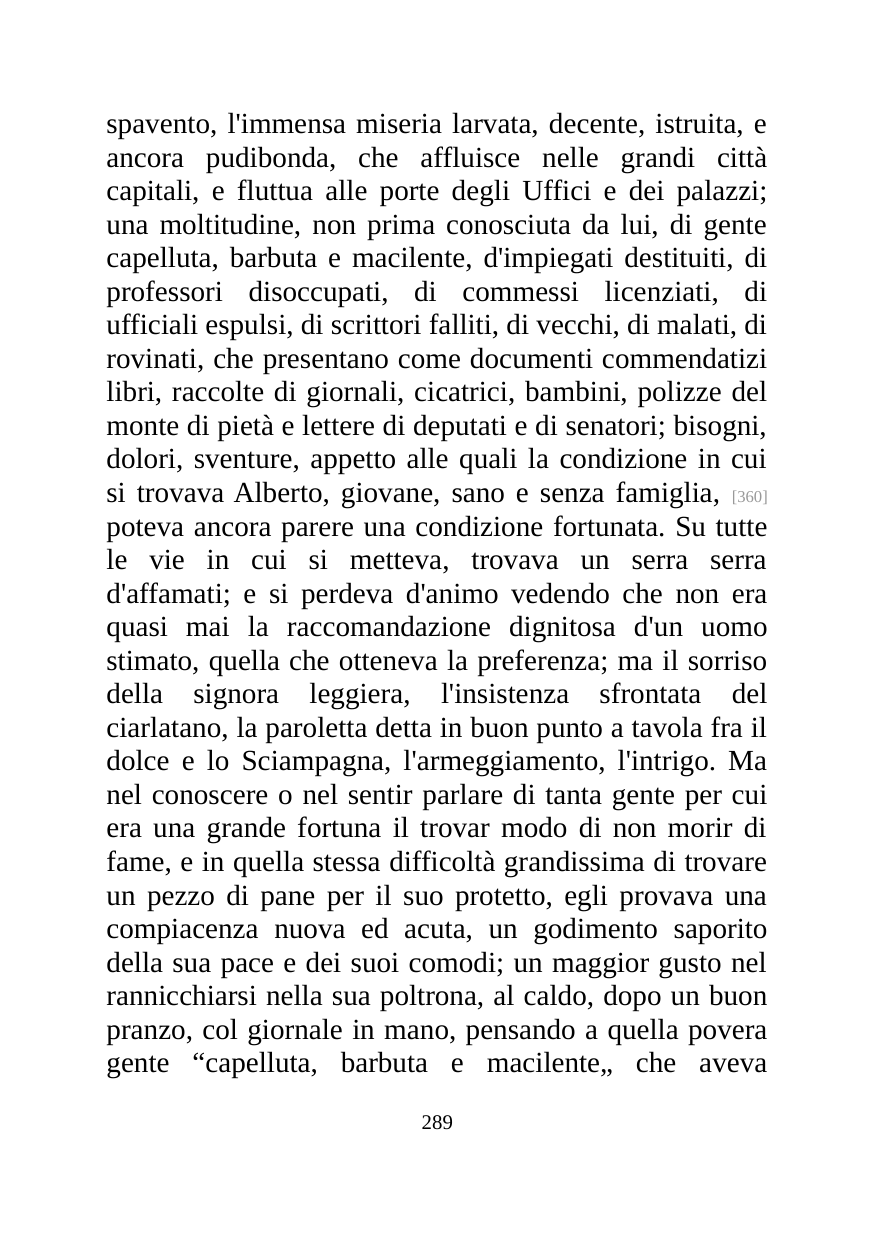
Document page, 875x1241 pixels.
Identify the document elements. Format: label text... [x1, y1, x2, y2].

text spavento, l'immensa miseria larvata, decente, istruita, e ancora pudibonda, che affluisce nelle grandi città capitali, e fluttua alle porte degli Uffici e dei palazzi; una moltitudine, non prima conosciuta da lui, di gente capelluta, barbuta e macilente, d'impiegati destituiti, di professori disoccupati, di commessi licenziati, di ufficiali espulsi, di scrittori falliti, di vecchi, di malati, di rovinati, che presentano come documenti commendatizi libri, raccolte di giornali, cicatrici, bambini, polizze del monte di pietà e lettere di deputati e di senatori; bisogni, dolori, sventure, appetto alle quali la condizione in cui si trovava Alberto, giovane, sano e senza famiglia, [360] poteva ancora parere una condizione fortunata. Su tutte le vie in cui si metteva, trovava un serra serra d'affamati; e si perdeva d'animo vedendo che non era quasi mai la raccomandazione dignitosa d'un uomo stimato, quella che otteneva la preferenza; ma il sorriso della signora leggiera, l'insistenza sfrontata del ciarlatano, la paroletta detta in buon punto a tavola fra il dolce e lo Sciampagna, l'armeggiamento, l'intrigo. Ma nel conoscere o nel sentir parlare di tanta gente per cui era una grande fortuna il trovar modo di non morir di fame, e in quella stessa difficoltà grandissima di trovare un pezzo di pane per il suo protetto, egli provava una compiacenza nuova ed acuta, un godimento saporito della sua pace e dei suoi comodi; un maggior gusto nel rannicchiarsi nella sua poltrona, al caldo, dopo un buon pranzo, col giornale in mano, pensando a quella povera gente “capelluta, barbuta e macilente„ che aveva [106, 106, 768, 1079]
